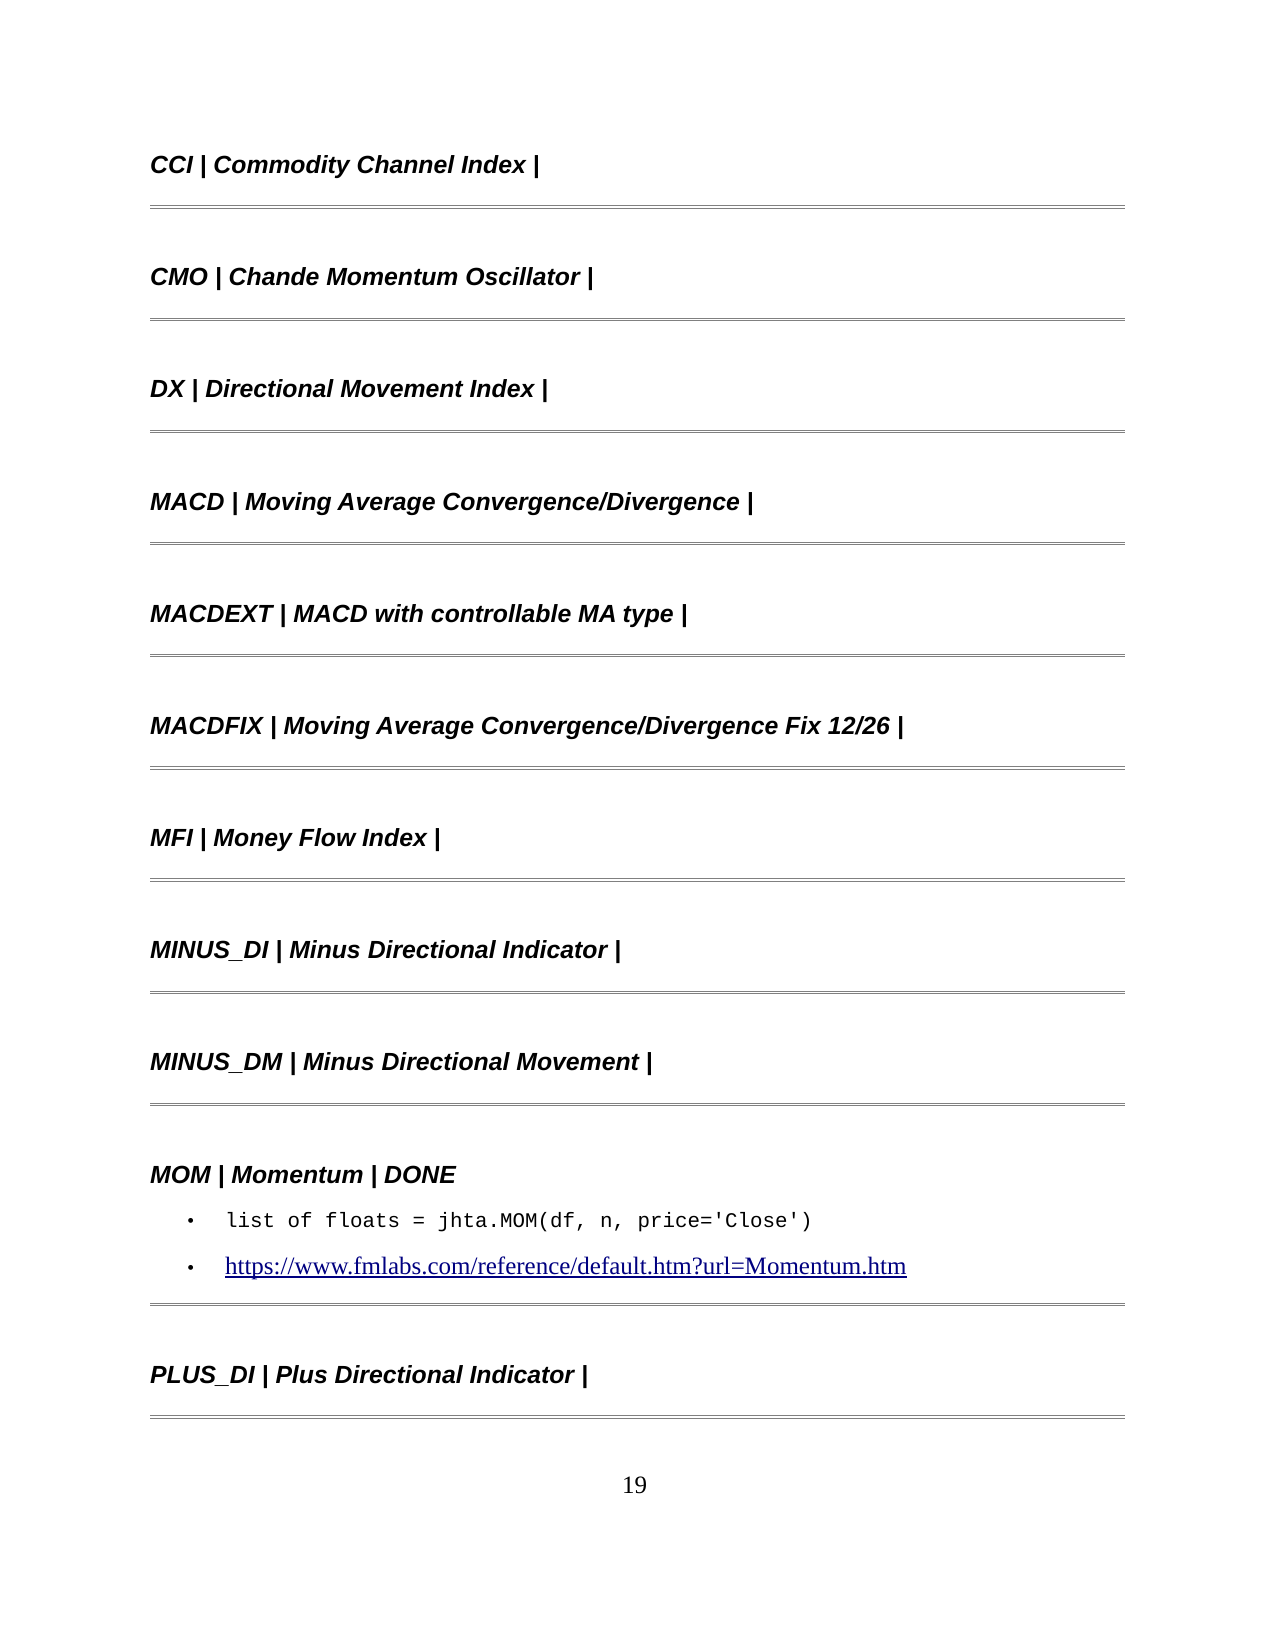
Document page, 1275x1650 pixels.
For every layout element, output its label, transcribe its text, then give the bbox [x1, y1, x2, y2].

subtitle PLUS_DI | Plus Directional Indicator | [150, 1360, 1125, 1389]
subtitle CMO | Chande Momentum Oscillator | [150, 262, 1125, 291]
subtitle MACD | Moving Average Convergence/Divergence | [150, 487, 1125, 515]
subtitle MOM | Momentum | DONE [150, 1160, 1125, 1188]
subtitle DX | Directional Movement Index | [150, 374, 1125, 403]
subtitle CCI | Commodity Channel Index | [150, 150, 1125, 178]
subtitle MACDEXT | MACD with controllable MA type | [150, 599, 1125, 627]
subtitle MINUS_DI | Minus Directional Indicator | [150, 935, 1125, 964]
list list of floats = jhta.MOM(df, n, price='Close') [187, 1210, 1125, 1233]
list https://www.fmlabs.com/reference/default.htm?url=Momentum.htm [187, 1251, 1125, 1280]
subtitle MFI | Money Flow Index | [150, 823, 1125, 852]
subtitle MINUS_DM | Minus Directional Movement | [150, 1047, 1125, 1076]
subtitle MACDFIX | Moving Average Convergence/Divergence Fix 12/26 | [150, 711, 1125, 739]
